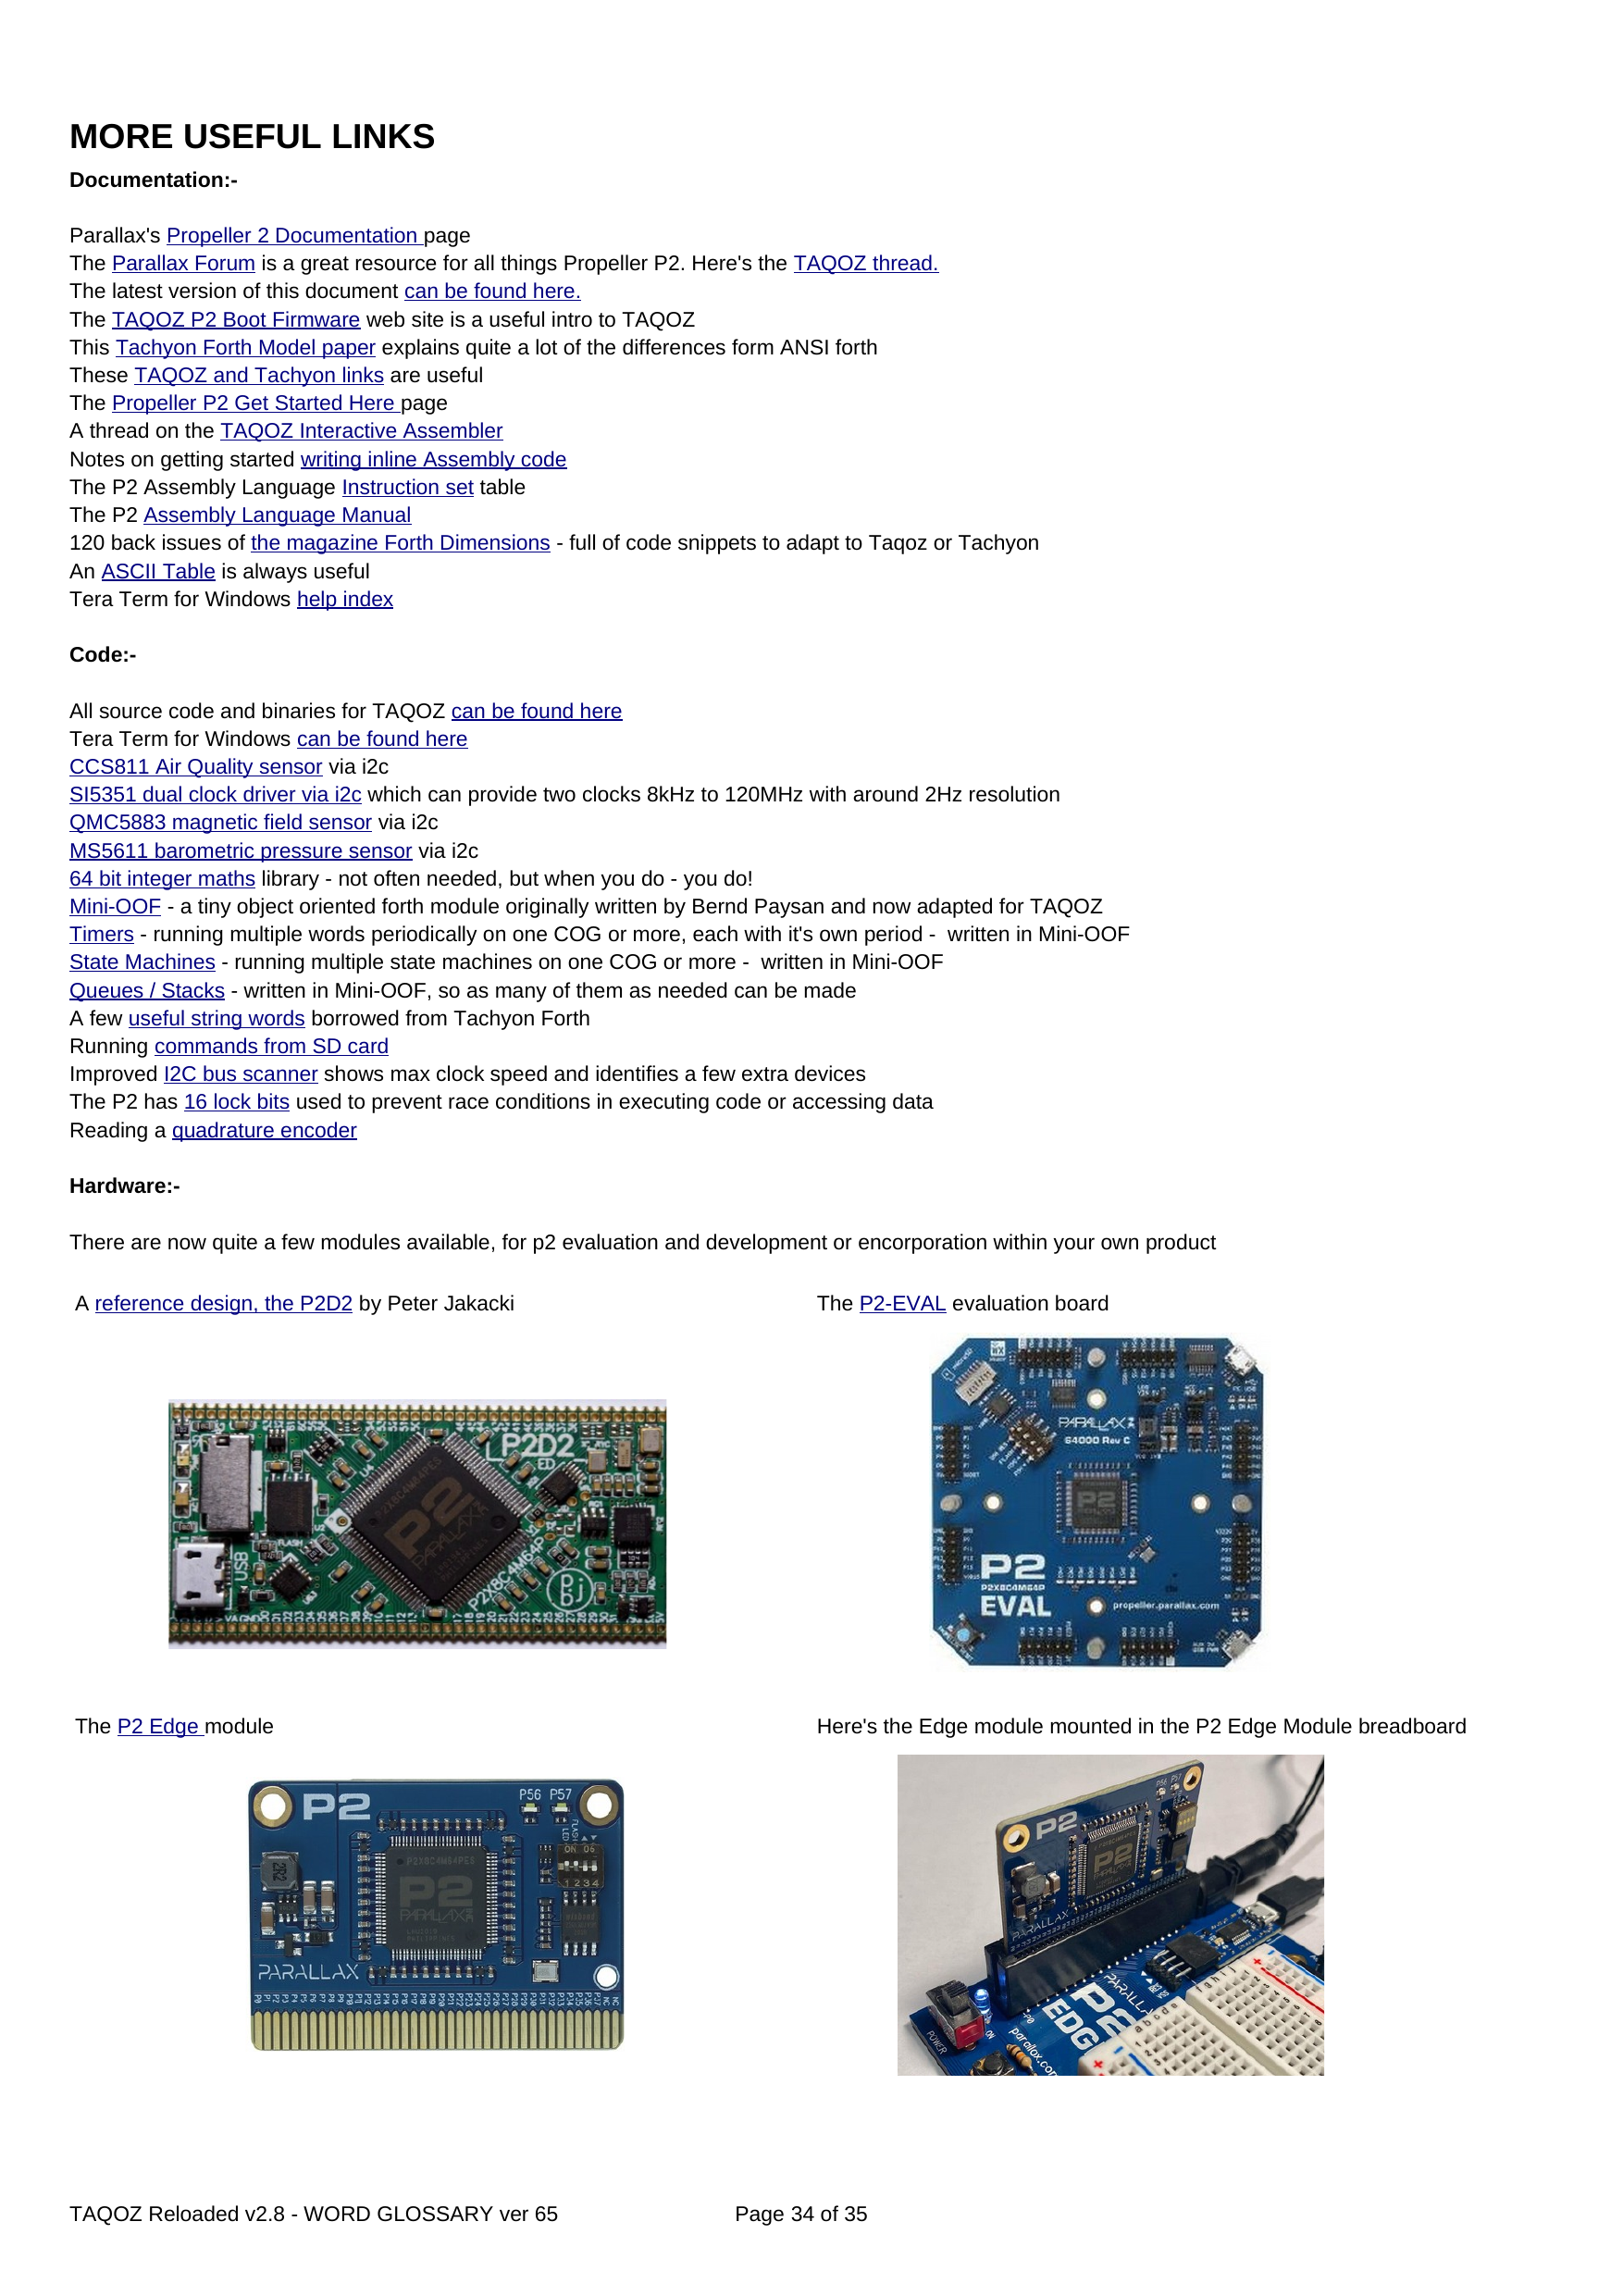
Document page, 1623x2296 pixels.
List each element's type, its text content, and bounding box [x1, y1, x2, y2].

text The latest version of this document can be found here. [69, 279, 1554, 304]
text The Parallax Forum is a great resource for all things Propeller P2. Here's the TAQOZ thread. [69, 251, 1554, 276]
text A few useful string words borrowed from Tachyon Forth [69, 1006, 1554, 1030]
text The Propeller P2 Get Started Here page [69, 391, 1554, 416]
table_cell Here's the Edge module mounted in the P2 Edge Module breadboard [811, 1708, 1554, 2116]
picture [929, 1333, 1271, 1672]
table_cell The P2 Edge module [69, 1708, 811, 2116]
text SI5351 dual clock driver via i2c which can provide two clocks 8kHz to 120MHz with around 2Hz resolution [69, 782, 1554, 807]
text The TAQOZ P2 Boot Firmware web site is a useful intro to TAQOZ [69, 307, 1554, 331]
picture [898, 1755, 1325, 2076]
text 120 back issues of the magazine Forth Dimensions - full of code snippets to adapt to Taqoz or Tachyon [69, 530, 1554, 555]
text State Machines - running multiple state machines on one COG or more - written in Mini-OOF [69, 949, 1554, 974]
text Parallax's Propeller 2 Documentation page [69, 223, 1554, 247]
text QMC5883 magnetic field sensor via i2c [69, 810, 1554, 835]
subtitle MORE USEFUL LINKS [69, 116, 1554, 155]
text Reading a quadrature encoder [69, 1118, 1554, 1142]
text The P2 Assembly Language Instruction set table [69, 475, 1554, 499]
text Documentation:- [69, 168, 1554, 192]
text Tera Term for Windows can be found here [69, 726, 1554, 751]
text 64 bit integer maths library - not often needed, but when you do - you do! [69, 866, 1554, 890]
text An ASCII Table is always useful [69, 558, 1554, 583]
text CCS811 Air Quality sensor via i2c [69, 754, 1554, 778]
text Improved I2C bus scanner shows max clock speed and identifies a few extra devices [69, 1061, 1554, 1086]
text MS5611 barometric pressure sensor via i2c [69, 838, 1554, 863]
table_header The P2-EVAL evaluation board [811, 1285, 1554, 1708]
text These TAQOZ and Tachyon links are useful [69, 363, 1554, 387]
text All source code and binaries for TAQOZ can be found here [69, 698, 1554, 723]
text Code:- [69, 642, 1554, 667]
table_header A reference design, the P2D2 by Peter Jakacki [69, 1285, 811, 1708]
text Queues / Stacks - written in Mini-OOF, so as many of them as needed can be made [69, 978, 1554, 1002]
text The P2 has 16 lock bits used to prevent race conditions in executing code or accessing data [69, 1089, 1554, 1114]
text Notes on getting started writing inline Assembly code [69, 447, 1554, 471]
picture [245, 1777, 625, 2052]
text There are now quite a few modules available, for p2 evaluation and development or encorporation within your own product [69, 1229, 1554, 1254]
text This Tachyon Forth Model paper explains quite a lot of the differences form ANSI forth [69, 335, 1554, 359]
text A thread on the TAQOZ Interactive Assembler [69, 418, 1554, 443]
text Running commands from SD card [69, 1034, 1554, 1058]
picture [168, 1399, 667, 1649]
text Hardware:- [69, 1173, 1554, 1198]
text Tera Term for Windows help index [69, 587, 1554, 611]
text Mini-OOF - a tiny object oriented forth module originally written by Bernd Paysan and now adapted for TAQOZ [69, 894, 1554, 918]
text The P2 Assembly Language Manual [69, 503, 1554, 527]
text Timers - running multiple words periodically on one COG or more, each with it's own period - written in Mini-OOF [69, 922, 1554, 947]
